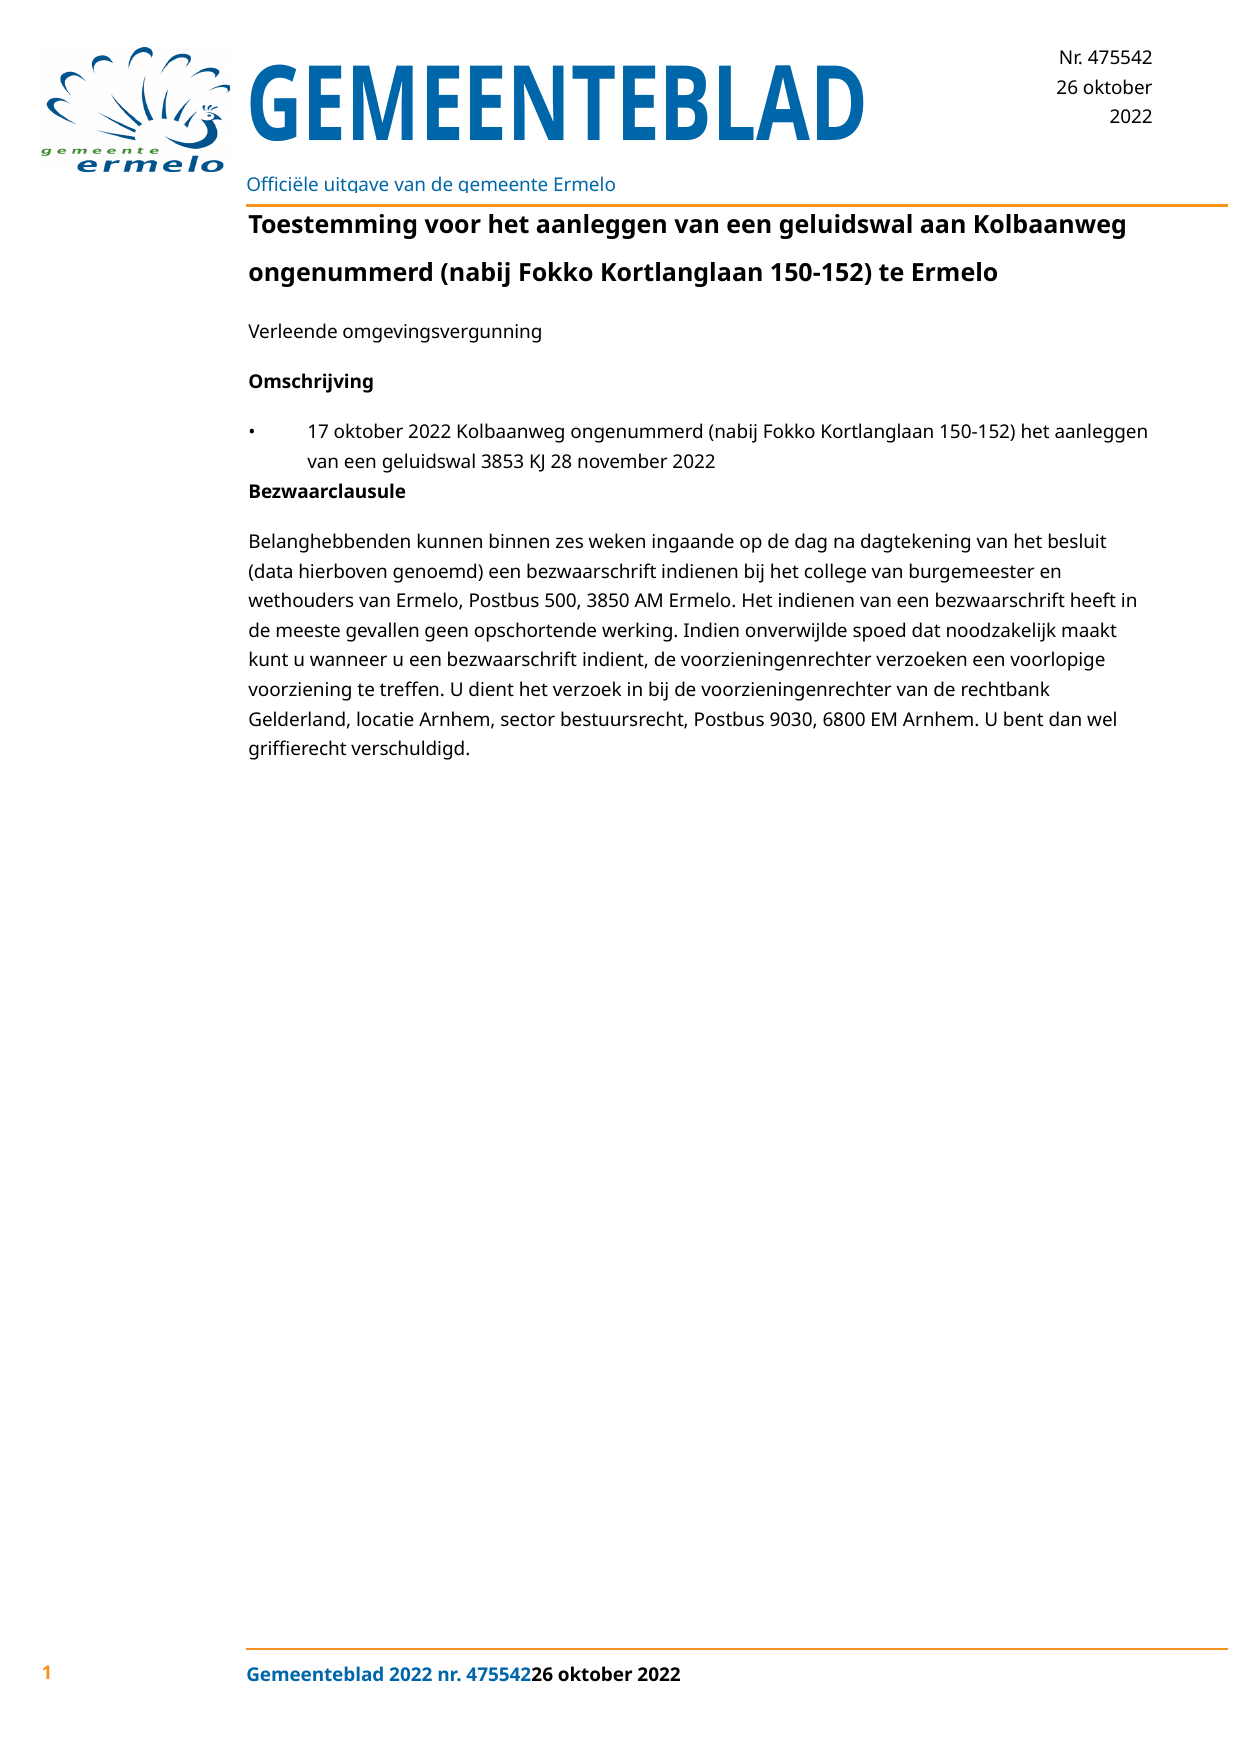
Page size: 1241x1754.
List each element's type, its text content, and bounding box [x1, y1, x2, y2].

text Belanghebbenden kunnen binnen zes weken ingaande op de dag na dagtekening van het besluit (data hierboven genoemd) een bezwaarschrift indienen bij het college van burgemeester en wethouders van Ermelo, Postbus 500, 3850 AM Ermelo. Het indienen van een bezwaarschrift heeft in de meeste gevallen geen opschortende werking. Indien onverwijlde spoed dat noodzakelijk maakt kunt u wanneer u een bezwaarschrift indient, de voorzieningenrechter verzoeken een voorlopige voorziening te treffen. U dient het verzoek in bij de voorzieningenrechter van de rechtbank Gelderland, locatie Arnhem, sector bestuursrecht, Postbus 9030, 6800 EM Arnhem. U bent dan wel griffierecht verschuldigd. [248, 528, 1152, 761]
picture [41, 47, 231, 172]
text Verleende omgevingsvergunning [248, 318, 1152, 344]
text Toestemming voor het aanleggen van een geluidswal aan Kolbaanweg ongenummerd (nabij Fokko Kortlanglaan 150-152) te Ermelo [248, 207, 1152, 288]
list 17 oktober 2022 Kolbaanweg ongenummerd (nabij Fokko Kortlanglaan 150-152) het aanleggen van een geluidswal 3853 KJ 28 november 2022 [248, 419, 1152, 474]
text Omschrijving [248, 368, 1152, 394]
text Bezwaarclausule [248, 478, 1152, 504]
